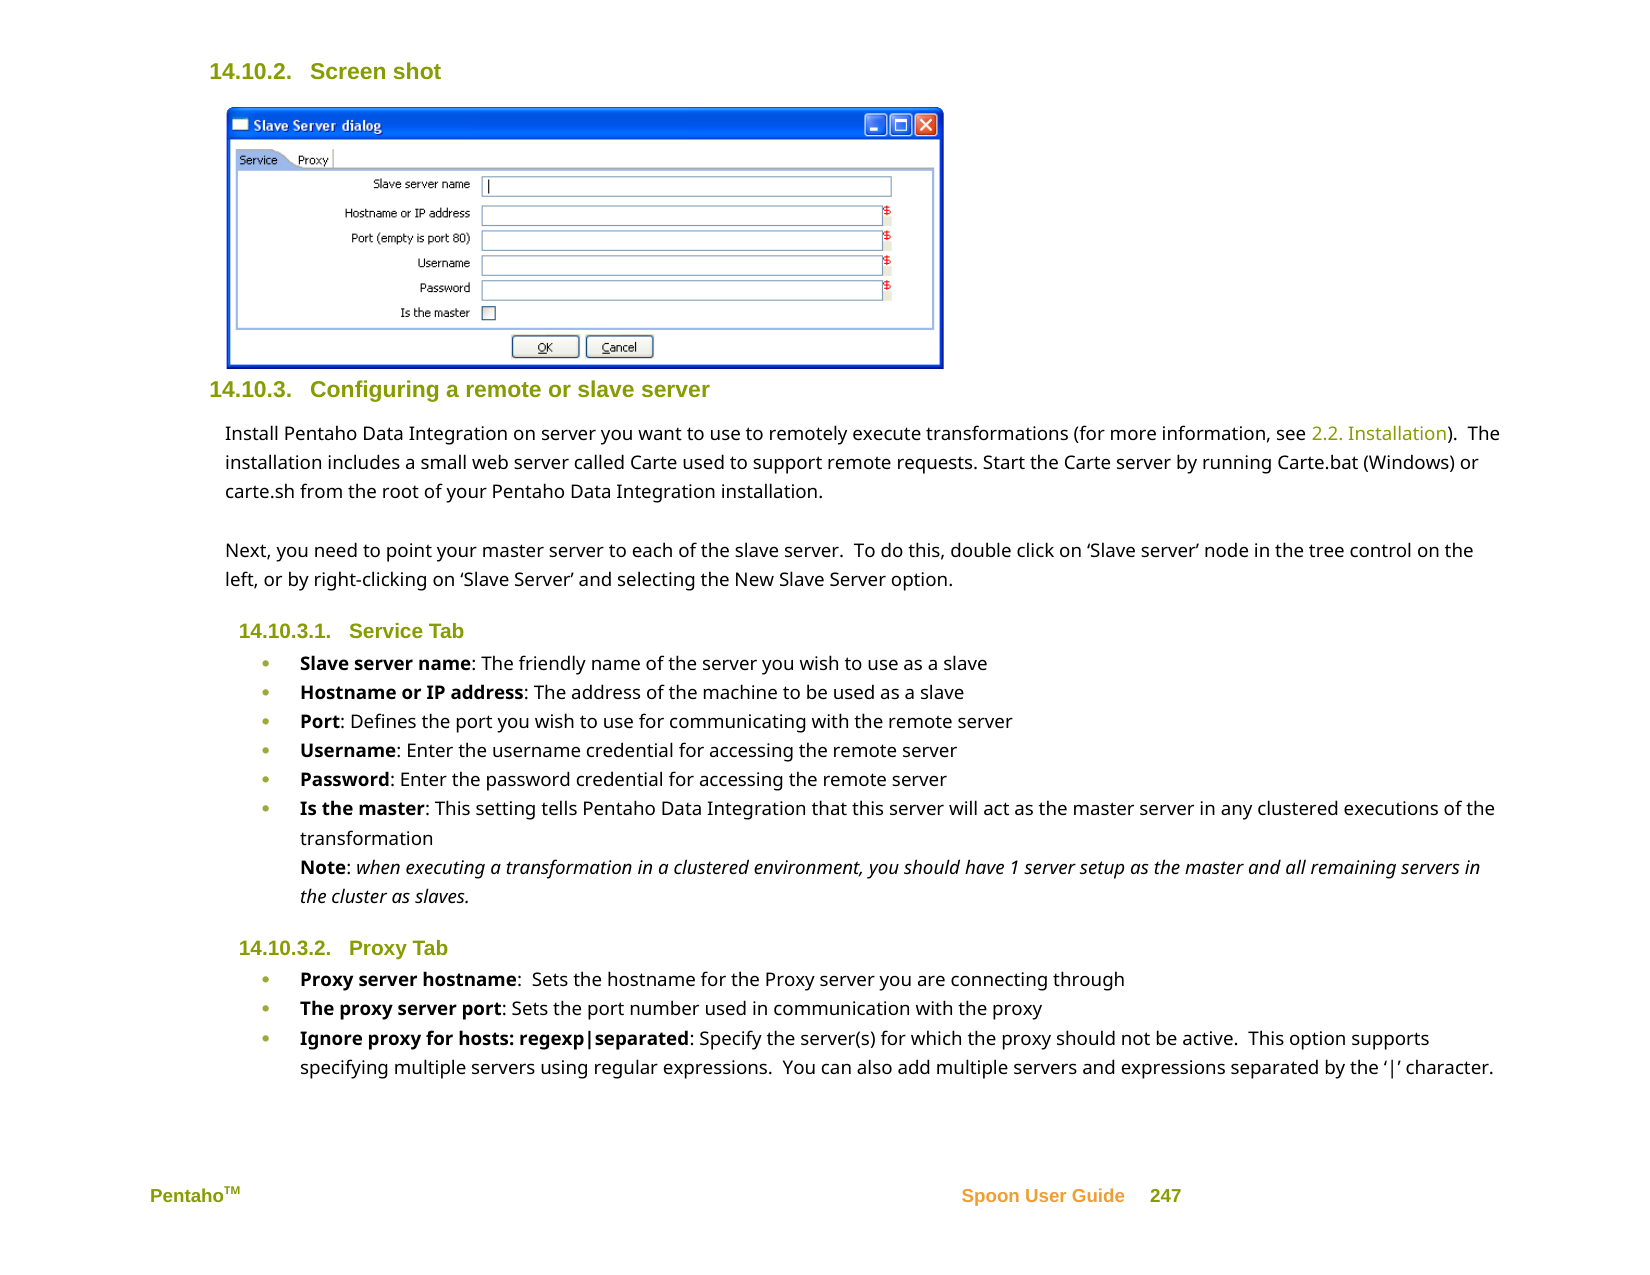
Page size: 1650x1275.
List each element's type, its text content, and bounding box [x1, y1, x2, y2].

list Username: Enter the username credential for accessing the remote server [262, 734, 1500, 763]
picture [226, 107, 944, 369]
list Password: Enter the password credential for accessing the remote server [262, 763, 1500, 792]
list Ignore proxy for hosts: regexp|separated: Specify the server(s) for which the proxy should not be active. This option supports specifying multiple servers using regular expressions. You can also add multiple servers and expressions separated by the ‘|’ character. [262, 1022, 1500, 1080]
subtitle Configuring a remote or slave server [209, 99, 1500, 405]
text Note: when executing a transformation in a clustered environment, you should have 1 server setup as the master and all remaining servers in the cluster as slaves. [300, 851, 1500, 909]
list Proxy server hostname: Sets the hostname for the Proxy server you are connecting through [262, 963, 1500, 992]
list Hostname or IP address: The address of the machine to be used as a slave [262, 676, 1500, 705]
text Next, you need to point your master server to each of the slave server. To do this, double click on ‘Slave server’ node in the tree control on the left, or by right-clicking on ‘Slave Server’ and selecting the New Slave Server option. [225, 534, 1500, 592]
subtitle Service Tab [239, 611, 1500, 646]
subtitle Proxy Tab [239, 928, 1500, 963]
subtitle Screen shot [209, 52, 1500, 87]
list Port: Defines the port you wish to use for communicating with the remote server [262, 705, 1500, 734]
list Is the master: This setting tells Pentaho Data Integration that this server will act as the master server in any clustered executions of the transformation [262, 792, 1500, 851]
text Install Pentaho Data Integration on server you want to use to remotely execute transformations (for more information, see 2.2. Installation). The installation includes a small web server called Carte used to support remote requests. Start the Carte server by running Carte.bat (Windows) or carte.sh from the root of your Pentaho Data Integration installation. [225, 417, 1500, 505]
list The proxy server port: Sets the port number used in communication with the proxy [262, 992, 1500, 1022]
list Slave server name: The friendly name of the server you wish to use as a slave [262, 647, 1500, 676]
